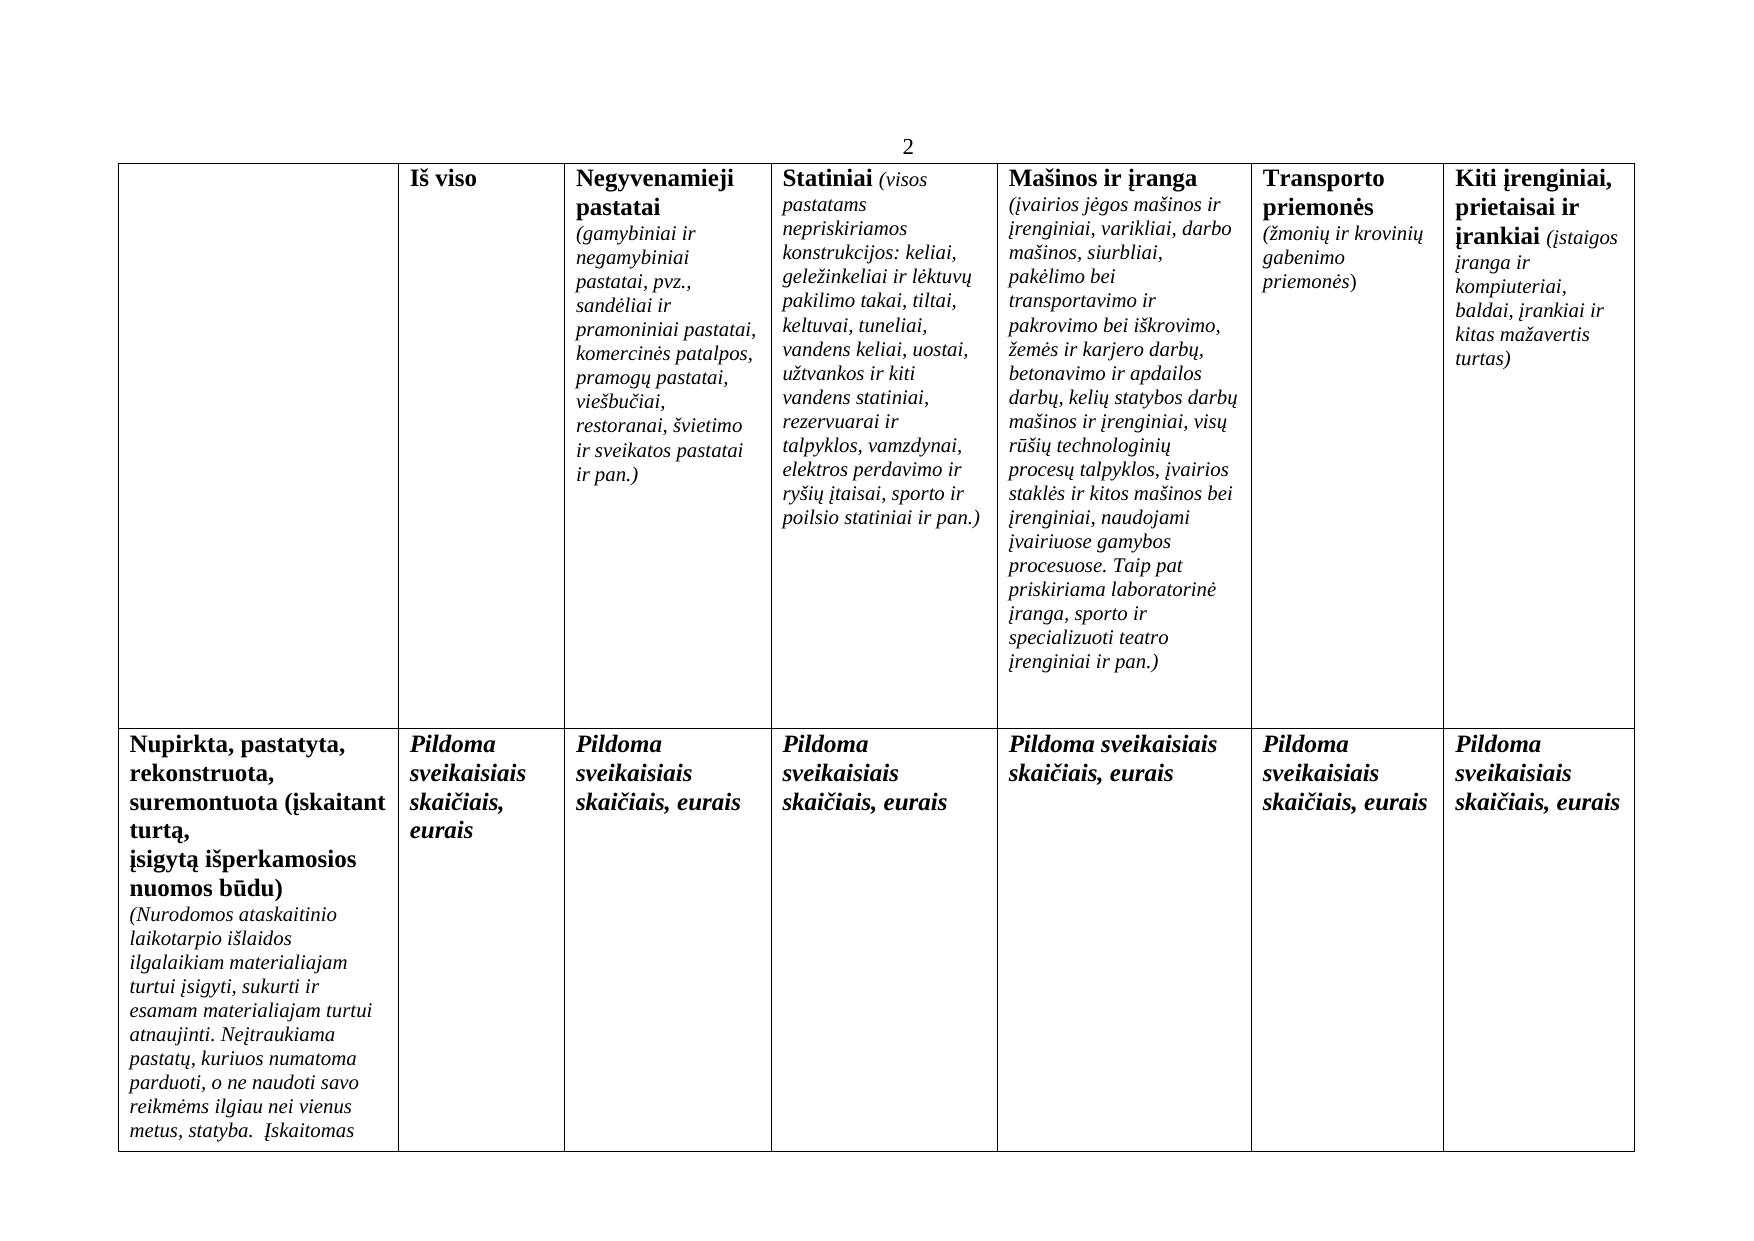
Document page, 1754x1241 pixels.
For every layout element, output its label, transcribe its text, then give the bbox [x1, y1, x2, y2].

table_cell Negyvenamieji pastatai (gamybiniai ir negamybiniai pastatai, pvz., sandėliai ir pramoniniai pastatai, komercinės patalpos, pramogų pastatai, viešbučiai, restoranai, švietimo ir sveikatos pastatai ir pan.) [565, 164, 771, 728]
table_cell Pildoma sveikaisiais skaičiais, eurais [998, 729, 1251, 1151]
table_cell Pildoma sveikaisiais skaičiais, eurais [772, 729, 997, 1151]
table_cell Nupirkta, pastatyta, rekonstruota, suremontuota (įskaitant turtą, įsigytą išperkamosios nuomos būdu) (Nurodomos ataskaitinio laikotarpio išlaidos ilgalaikiam materialiajam turtui įsigyti, sukurti ir esamam materialiajam turtui atnaujinti. Neįtraukiama pastatų, kuriuos numatoma parduoti, o ne naudoti savo reikmėms ilgiau nei vienus metus, statyba. Įskaitomas [119, 729, 398, 1151]
table_cell [119, 164, 398, 728]
table_cell Transporto priemonės (žmonių ir krovinių gabenimo priemonės) [1252, 164, 1443, 728]
table_cell Mašinos ir įranga (įvairios jėgos mašinos ir įrenginiai, varikliai, darbo mašinos, siurbliai, pakėlimo bei transportavimo ir pakrovimo bei iškrovimo, žemės ir karjero darbų, betonavimo ir apdailos darbų, kelių statybos darbų mašinos ir įrenginiai, visų rūšių technologinių procesų talpyklos, įvairios staklės ir kitos mašinos bei įrenginiai, naudojami įvairiuose gamybos procesuose. Taip pat priskiriama laboratorinė įranga, sporto ir specializuoti teatro įrenginiai ir pan.) [998, 164, 1251, 728]
table_cell Statiniai (visos pastatams nepriskiriamos konstrukcijos: keliai, geležinkeliai ir lėktuvų pakilimo takai, tiltai, keltuvai, tuneliai, vandens keliai, uostai, užtvankos ir kiti vandens statiniai, rezervuarai ir talpyklos, vamzdynai, elektros perdavimo ir ryšių įtaisai, sporto ir poilsio statiniai ir pan.) [772, 164, 997, 728]
table_cell Pildoma sveikaisiais skaičiais, eurais [1444, 729, 1634, 1151]
table_cell Pildoma sveikaisiais skaičiais, eurais [565, 729, 771, 1151]
table_cell Pildoma sveikaisiais skaičiais, eurais [1252, 729, 1443, 1151]
table_cell Kiti įrenginiai, prietaisai ir įrankiai (įstaigos įranga ir kompiuteriai, baldai, įrankiai ir kitas mažavertis turtas) [1444, 164, 1634, 728]
table_cell Iš viso [399, 164, 564, 728]
table_cell Pildoma sveikaisiais skaičiais, eurais [399, 729, 564, 1151]
